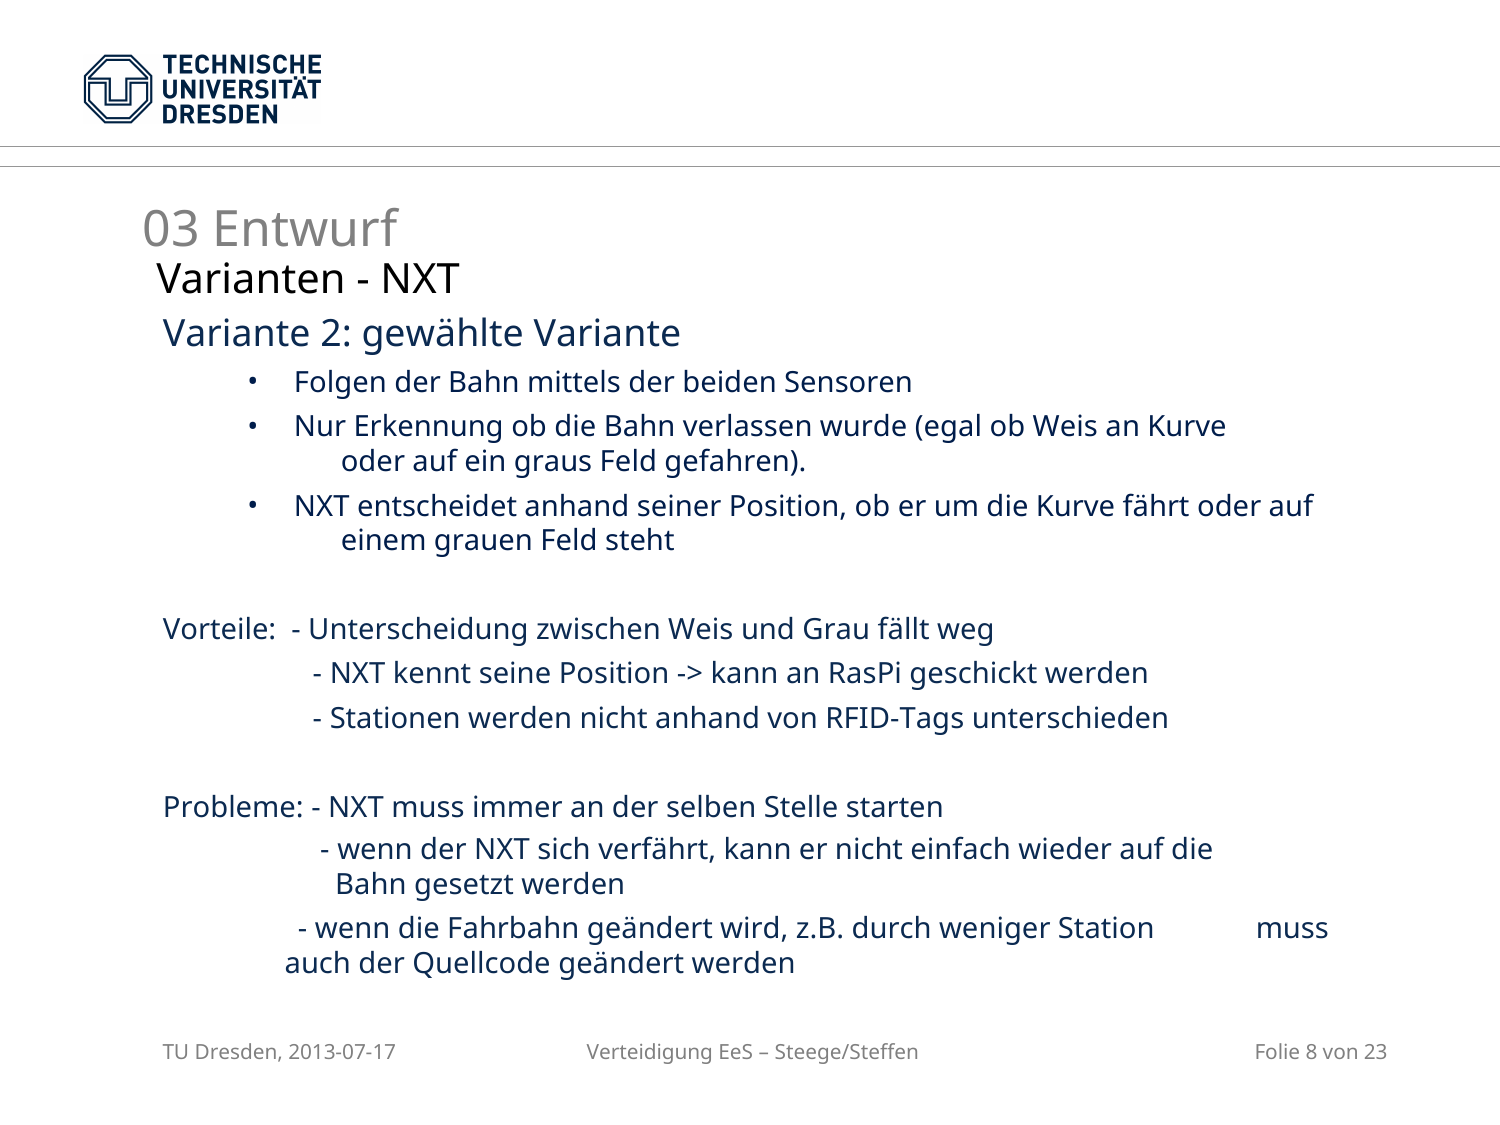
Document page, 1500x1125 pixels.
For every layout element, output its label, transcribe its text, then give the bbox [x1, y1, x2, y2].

text_box Variante 2: gewählte Variante Folgen der Bahn mittels der beiden Sensoren Nur Erkennung ob die Bahn verlassen wurde (egal ob Weis an Kurve oder auf ein graus Feld gefahren). NXT entscheidet anhand seiner Position, ob er um die Kurve fährt oder auf einem grauen Feld steht Vorteile: - Unterscheidung zwischen Weis und Grau fällt weg - NXT kennt seine Position -> kann an RasPi geschickt werden - Stationen werden nicht anhand von RFID-Tags unterschieden Probleme: - NXT muss immer an der selben Stelle starten - wenn der NXT sich verfährt, kann er nicht einfach wieder auf die Bahn gesetzt werden - wenn die Fahrbahn geändert wird, z.B. durch weniger Station muss auch der Quellcode geändert werden [162, 301, 1388, 1084]
text_box Varianten - NXT [156, 240, 1388, 304]
picture [83, 54, 321, 124]
title 03 Entwurf [142, 189, 1374, 266]
